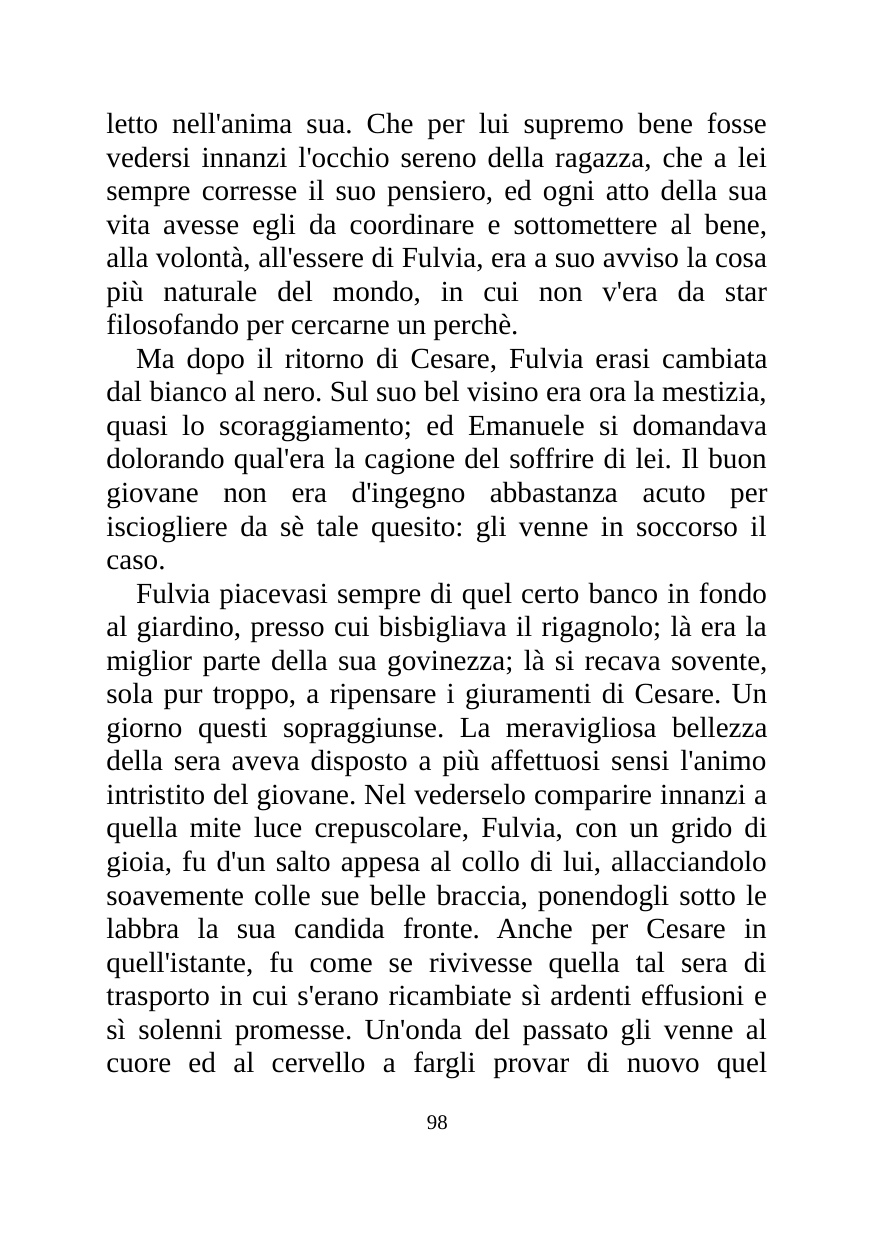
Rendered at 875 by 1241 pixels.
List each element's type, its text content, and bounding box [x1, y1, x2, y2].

text Ma dopo il ritorno di Cesare, Fulvia erasi cambiata dal bianco al nero. Sul suo bel visino era ora la mestizia, quasi lo scoraggiamento; ed Emanuele si domandava dolorando qual'era la cagione del soffrire di lei. Il buon giovane non era d'ingegno abbastanza acuto per isciogliere da sè tale quesito: gli venne in soccorso il caso. [106, 341, 768, 576]
text letto nell'anima sua. Che per lui supremo bene fosse vedersi innanzi l'occhio sereno della ragazza, che a lei sempre corresse il suo pensiero, ed ogni atto della sua vita avesse egli da coordinare e sottomettere al bene, alla volontà, all'essere di Fulvia, era a suo avviso la cosa più naturale del mondo, in cui non v'era da star filosofando per cercarne un perchè. [106, 106, 768, 341]
text Fulvia piacevasi sempre di quel certo banco in fondo al giardino, presso cui bisbigliava il rigagnolo; là era la miglior parte della sua govinezza; là si recava sovente, sola pur troppo, a ripensare i giuramenti di Cesare. Un giorno questi sopraggiunse. La meravigliosa bellezza della sera aveva disposto a più affettuosi sensi l'animo intristito del giovane. Nel vederselo comparire innanzi a quella mite luce crepuscolare, Fulvia, con un grido di gioia, fu d'un salto appesa al collo di lui, allacciandolo soavemente colle sue belle braccia, ponendogli sotto le labbra la sua candida fronte. Anche per Cesare in quell'istante, fu come se rivivesse quella tal sera di trasporto in cui s'erano ricambiate sì ardenti effusioni e sì solenni promesse. Un'onda del passato gli venne al cuore ed al cervello a fargli provar di nuovo quel [106, 576, 768, 1079]
